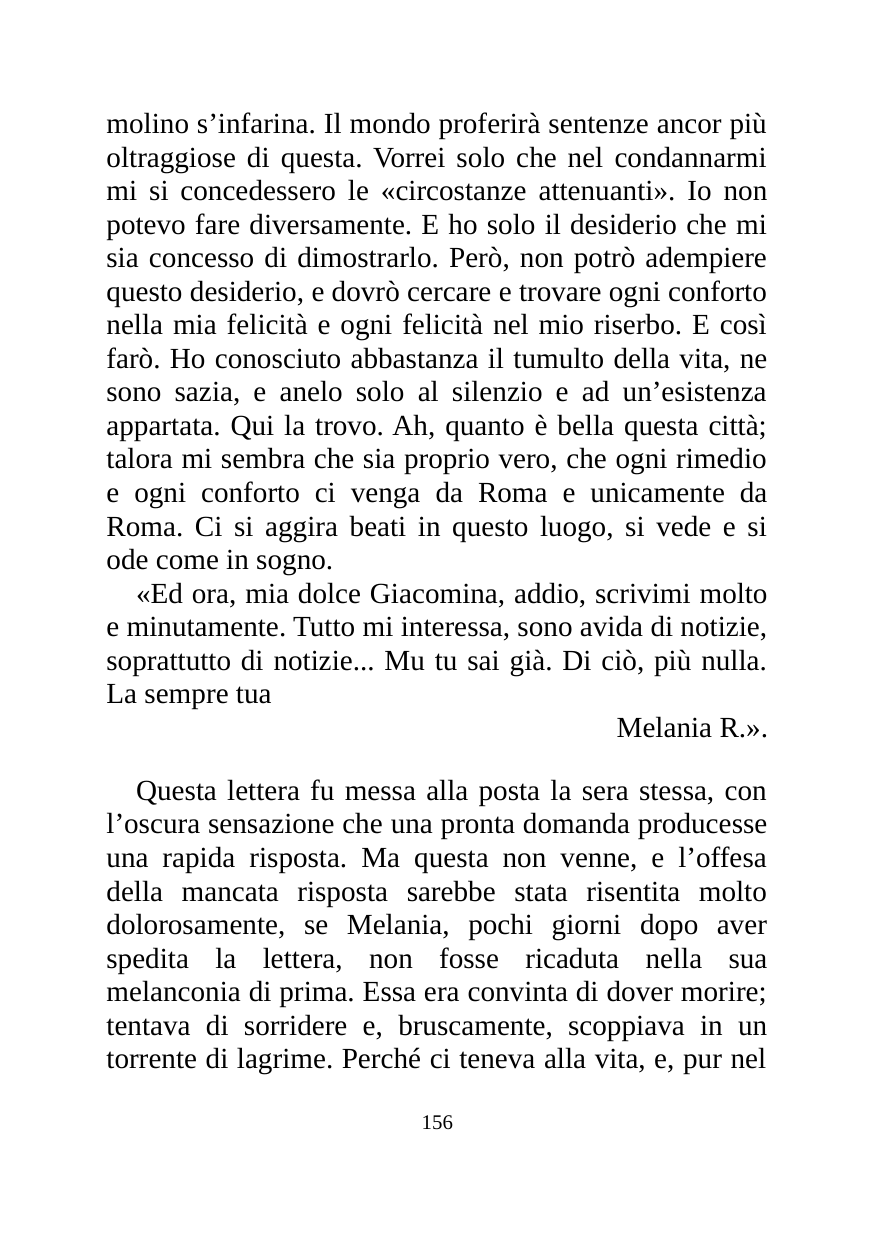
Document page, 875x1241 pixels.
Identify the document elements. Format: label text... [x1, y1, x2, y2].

text Questa lettera fu messa alla posta la sera stessa, con l’oscura sensazione che una pronta domanda producesse una rapida risposta. Ma questa non venne, e l’offesa della mancata risposta sarebbe stata risentita molto dolorosamente, se Melania, pochi giorni dopo aver spedita la lettera, non fosse ricaduta nella sua melanconia di prima. Essa era convinta di dover morire; tentava di sorridere e, bruscamente, scoppiava in un torrente di lagrime. Perché ci teneva alla vita, e, pur nel [106, 773, 768, 1075]
text Melania R.». [106, 710, 768, 743]
text molino s’infarina. Il mondo proferirà sentenze ancor più oltraggiose di questa. Vorrei solo che nel condannarmi mi si concedessero le «circostanze attenuanti». Io non potevo fare diversamente. E ho solo il desiderio che mi sia concesso di dimostrarlo. Però, non potrò adempiere questo desiderio, e dovrò cercare e trovare ogni conforto nella mia felicità e ogni felicità nel mio riserbo. E così farò. Ho conosciuto abbastanza il tumulto della vita, ne sono sazia, e anelo solo al silenzio e ad un’esistenza appartata. Qui la trovo. Ah, quanto è bella questa città; talora mi sembra che sia proprio vero, che ogni rimedio e ogni conforto ci venga da Roma e unicamente da Roma. Ci si aggira beati in questo luogo, si vede e si ode come in sogno. [106, 106, 768, 576]
text «Ed ora, mia dolce Giacomina, addio, scrivimi molto e minutamente. Tutto mi interessa, sono avida di notizie, soprattutto di notizie... Mu tu sai già. Di ciò, più nulla. La sempre tua [106, 576, 768, 710]
